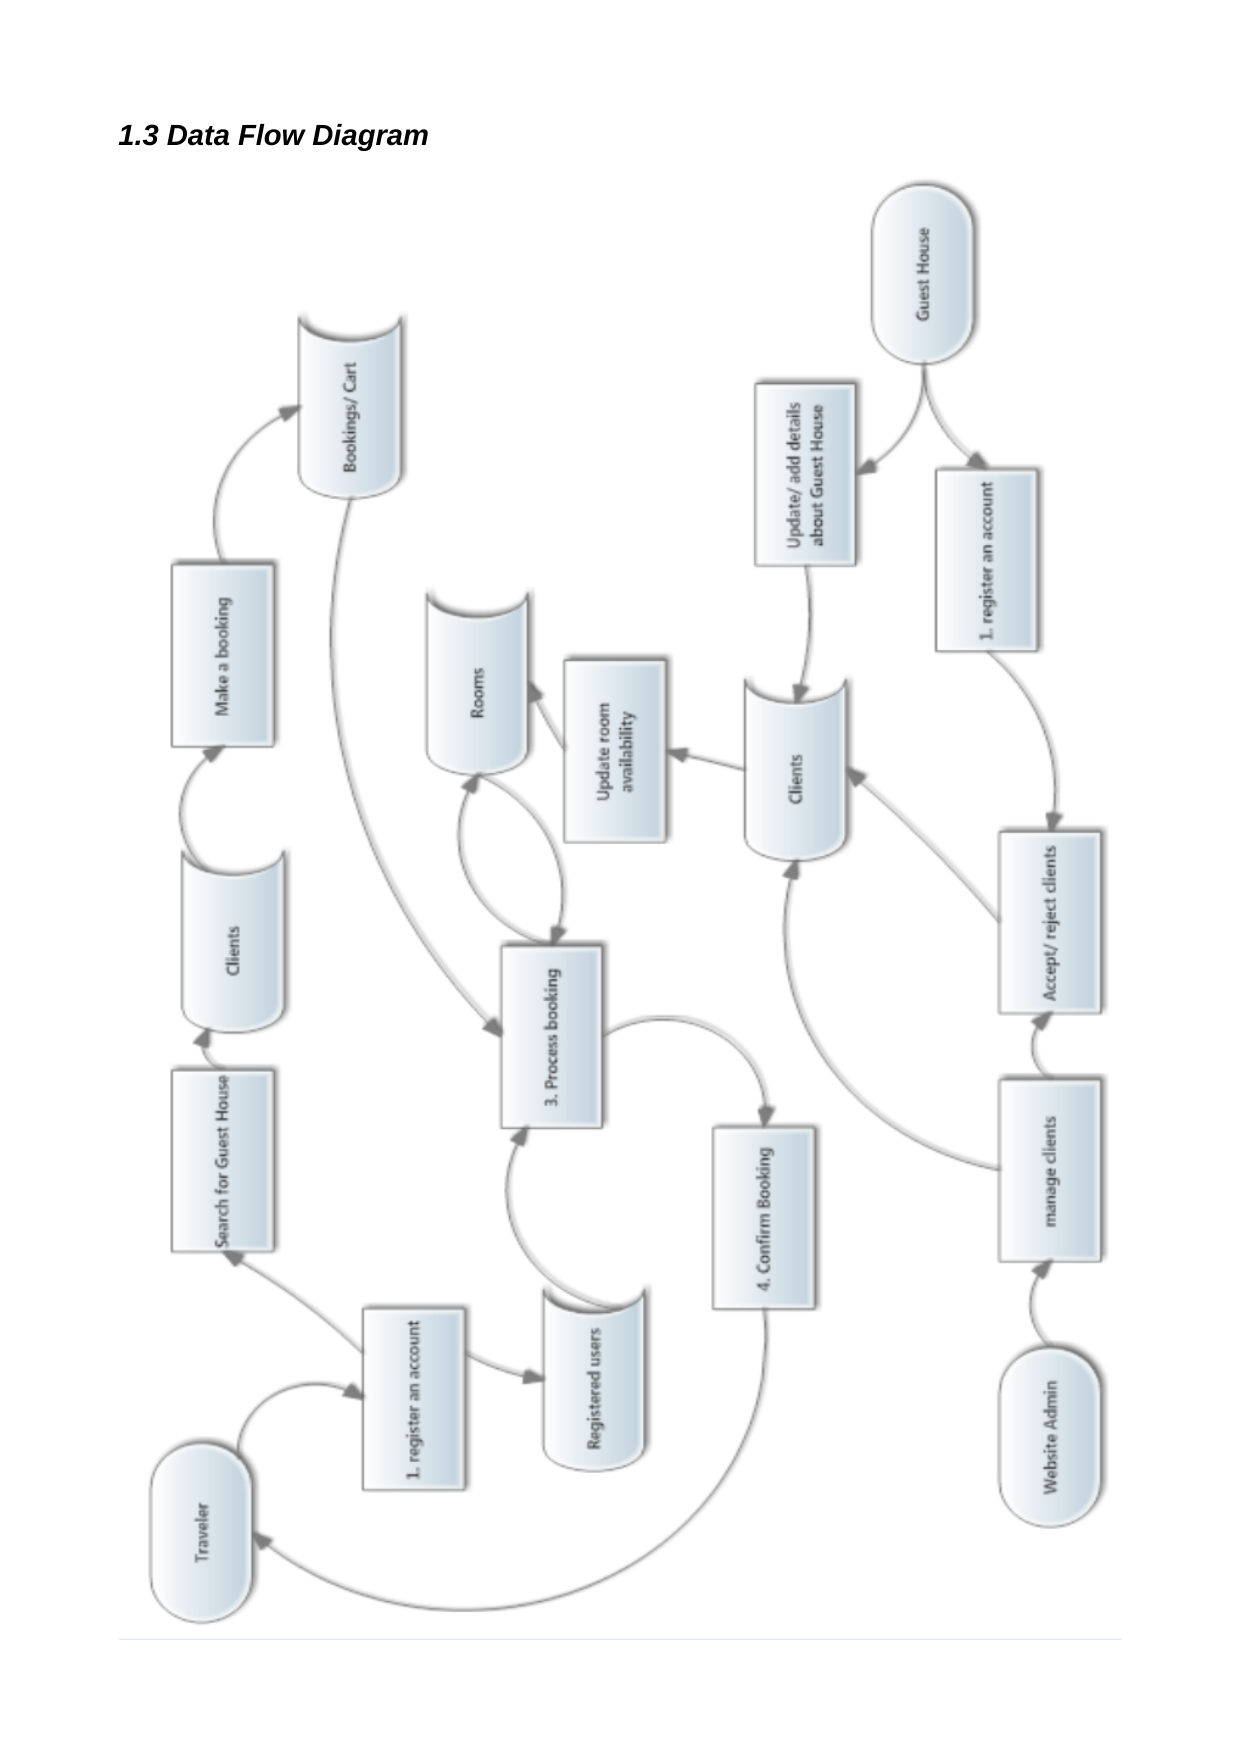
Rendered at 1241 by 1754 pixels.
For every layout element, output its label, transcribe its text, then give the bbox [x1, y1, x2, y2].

picture [120, 162, 1121, 1639]
subtitle 1.3 Data Flow Diagram [118, 118, 1122, 152]
